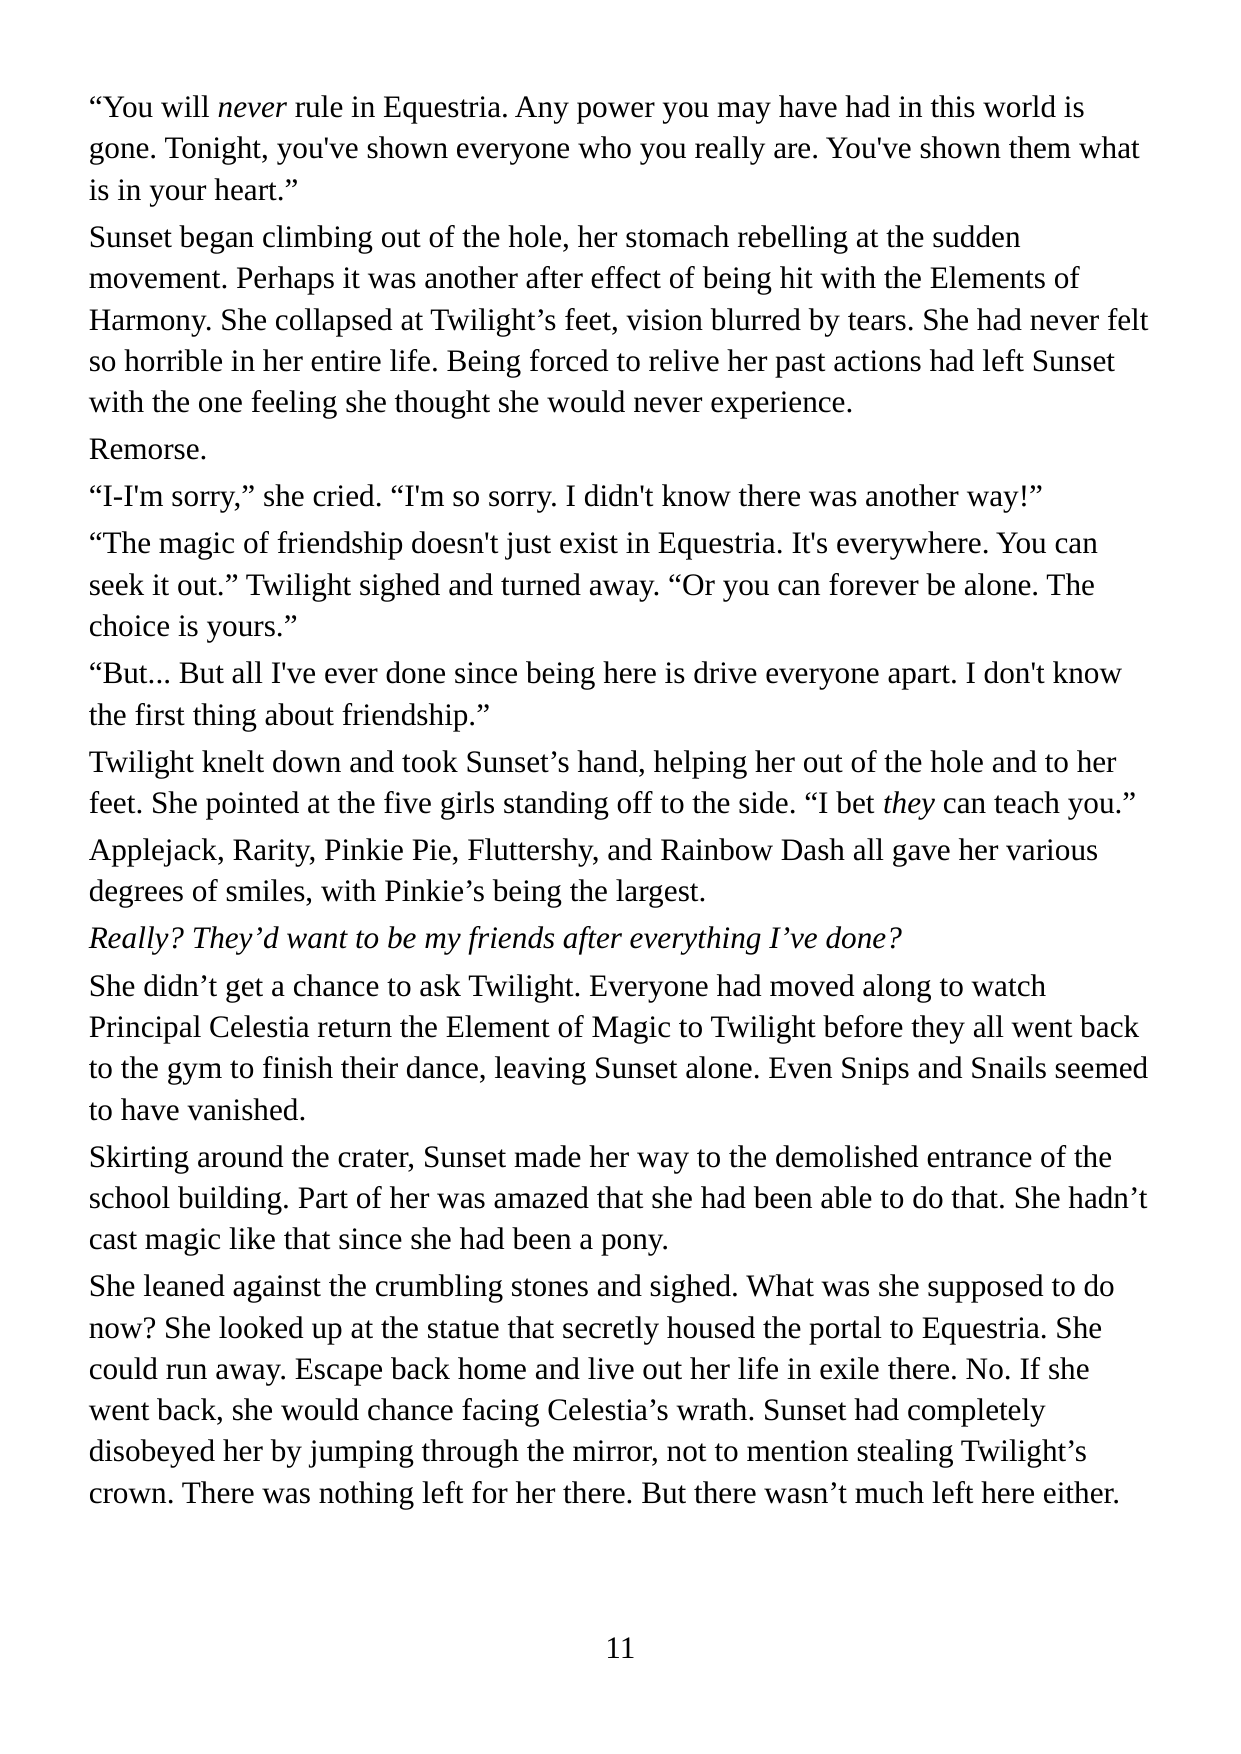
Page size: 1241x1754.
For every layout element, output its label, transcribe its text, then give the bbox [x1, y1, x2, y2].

text Skirting around the crater, Sunset made her way to the demolished entrance of the school building. Part of her was amazed that she had been able to do that. She hadn’t cast magic like that since she had been a pony. [88, 1138, 1152, 1256]
text “I-I'm sorry,” she cried. “I'm so sorry. I didn't know there was another way!” [88, 478, 1152, 513]
text Sunset began climbing out of the hole, her stomach rebelling at the sudden movement. Perhaps it was another after effect of being hit with the Elements of Harmony. She collapsed at Twilight’s feet, vision blurred by tears. She had never felt so horrible in her entire life. Being forced to relive her past actions had left Sunset with the one feeling she thought she would never experience. [88, 218, 1152, 419]
text She didn’t get a chance to ask Twilight. Everyone had moved along to watch Principal Celestia return the Element of Magic to Twilight before they all went back to the gym to finish their dance, leaving Sunset alone. Even Snips and Snails seemed to have vanished. [88, 967, 1152, 1127]
text She leaned against the crumbling stones and sighed. What was she supposed to do now? She looked up at the statue that secretly housed the portal to Equestria. She could run away. Escape back home and live out her life in exile there. No. If she went back, she would chance facing Celestia’s wrath. Sunset had completely disobeyed her by jumping through the mirror, not to mention stealing Twilight’s crown. There was nothing left for her there. But there wasn’t much left here either. [88, 1268, 1152, 1510]
text Applejack, Rarity, Pinkie Pie, Fluttershy, and Rainbow Dash all gave her various degrees of smiles, with Pinkie’s being the largest. [88, 831, 1152, 908]
text “You will never rule in Equestria. Any power you may have had in this world is gone. Tonight, you've shown everyone who you really are. You've shown them what is in your heart.” [88, 88, 1152, 207]
text “But... But all I've ever done since being here is drive everyone apart. I don't know the first thing about friendship.” [88, 654, 1152, 732]
text Really? They’d want to be my friends after everything I’ve done? [88, 920, 1152, 956]
text Twilight knelt down and took Sunset’s hand, helping her out of the hole and to her feet. She pointed at the five girls standing off to the side. “I bet they can teach you.” [88, 743, 1152, 820]
text “The magic of friendship doesn't just exist in Equestria. It's everywhere. You can seek it out.” Twilight sighed and turned away. “Or you can forever be alone. The choice is yours.” [88, 525, 1152, 643]
text Remorse. [88, 430, 1152, 466]
